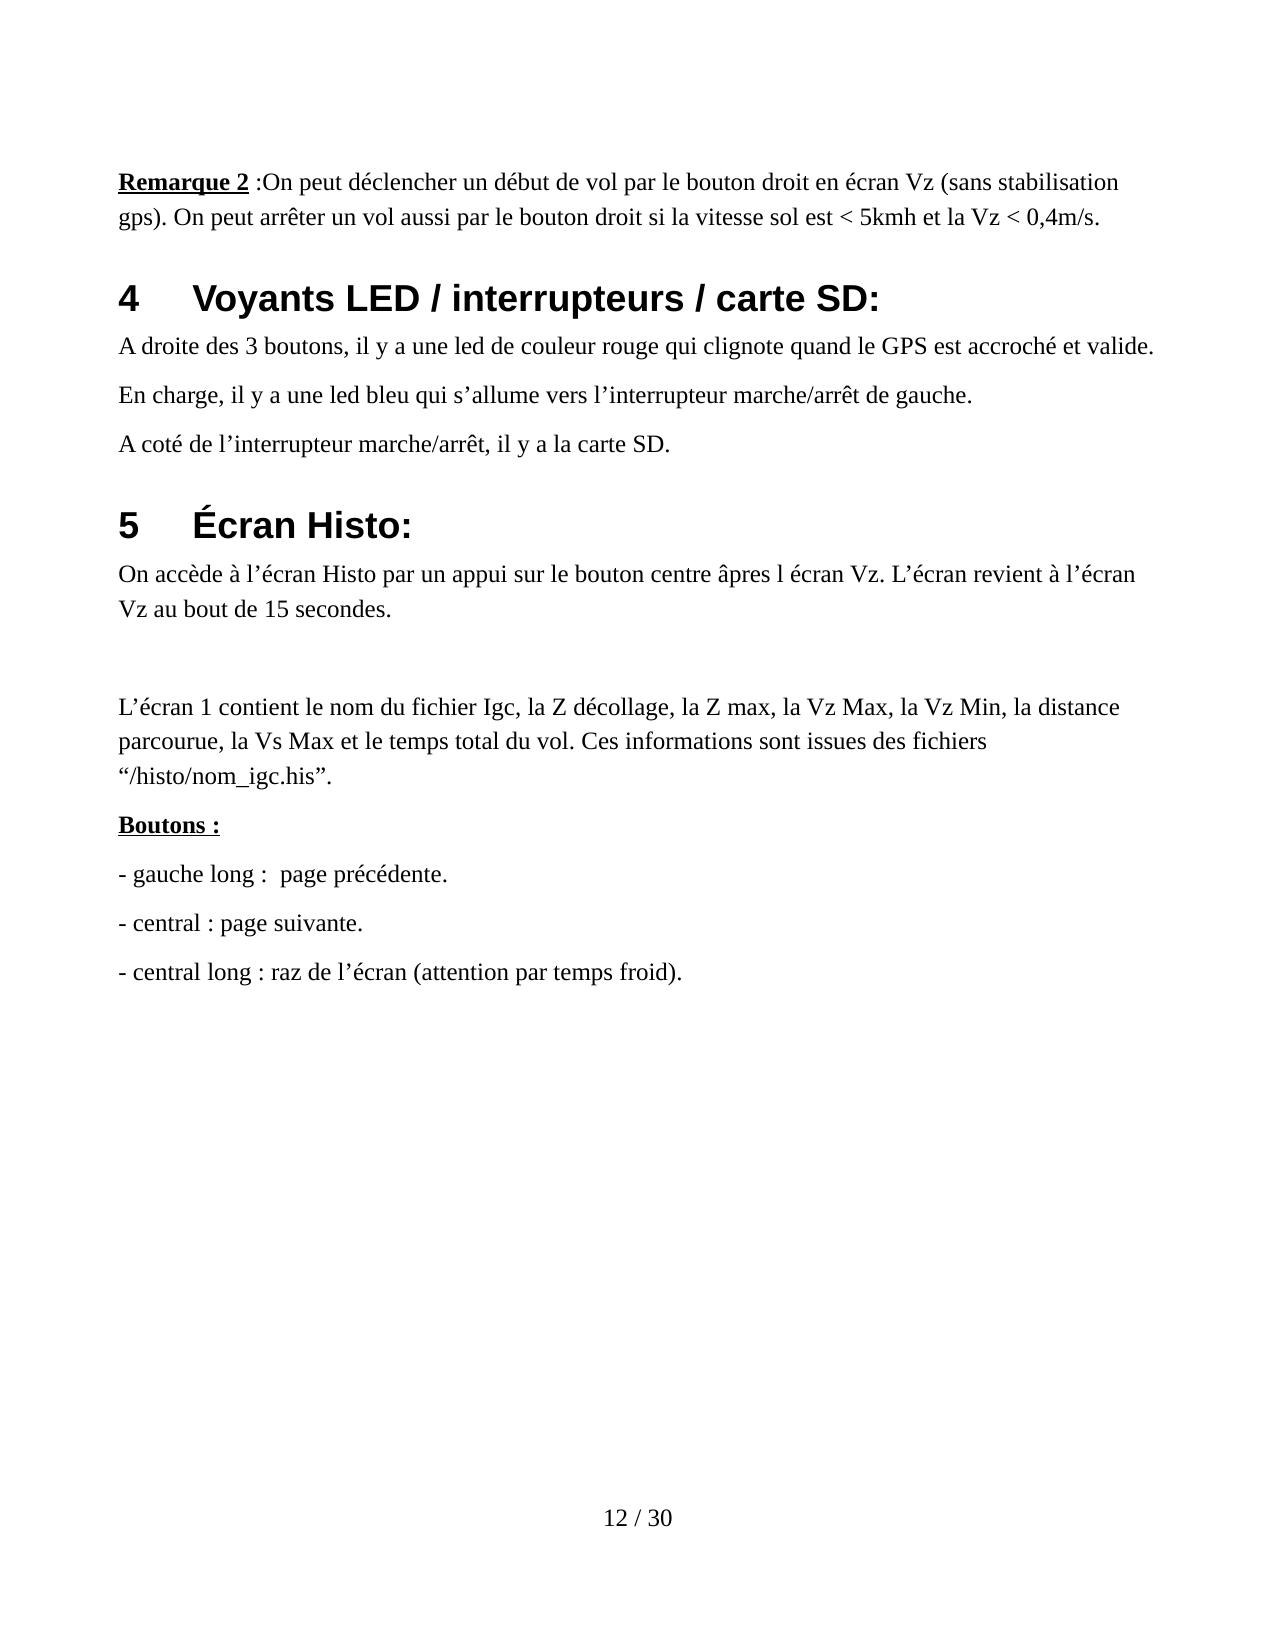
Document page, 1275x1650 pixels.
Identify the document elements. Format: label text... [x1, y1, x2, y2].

text Remarque 2 :On peut déclencher un début de vol par le bouton droit en écran Vz (sans stabilisation gps). On peut arrêter un vol aussi par le bouton droit si la vitesse sol est < 5kmh et la Vz < 0,4m/s. [118, 167, 1157, 230]
text - central : page suivante. [118, 908, 1157, 937]
subtitle Voyants LED / interrupteurs / carte SD: [118, 276, 1157, 319]
text Boutons : [118, 810, 1157, 838]
text On accède à l’écran Histo par un appui sur le bouton centre âpres l écran Vz. L’écran revient à l’écran Vz au bout de 15 secondes. [118, 559, 1157, 622]
subtitle Écran Histo: [118, 503, 1157, 547]
text L’écran 1 contient le nom du fichier Igc, la Z décollage, la Z max, la Vz Max, la Vz Min, la distance parcourue, la Vs Max et le temps total du vol. Ces informations sont issues des fichiers “/histo/nom_igc.his”. [118, 692, 1157, 789]
text A coté de l’interrupteur marche/arrêt, il y a la carte SD. [118, 429, 1157, 458]
text En charge, il y a une led bleu qui s’allume vers l’interrupteur marche/arrêt de gauche. [118, 380, 1157, 409]
text A droite des 3 boutons, il y a une led de couleur rouge qui clignote quand le GPS est accroché et valide. [118, 331, 1157, 360]
text - gauche long : page précédente. [118, 859, 1157, 888]
text - central long : raz de l’écran (attention par temps froid). [118, 957, 1157, 986]
